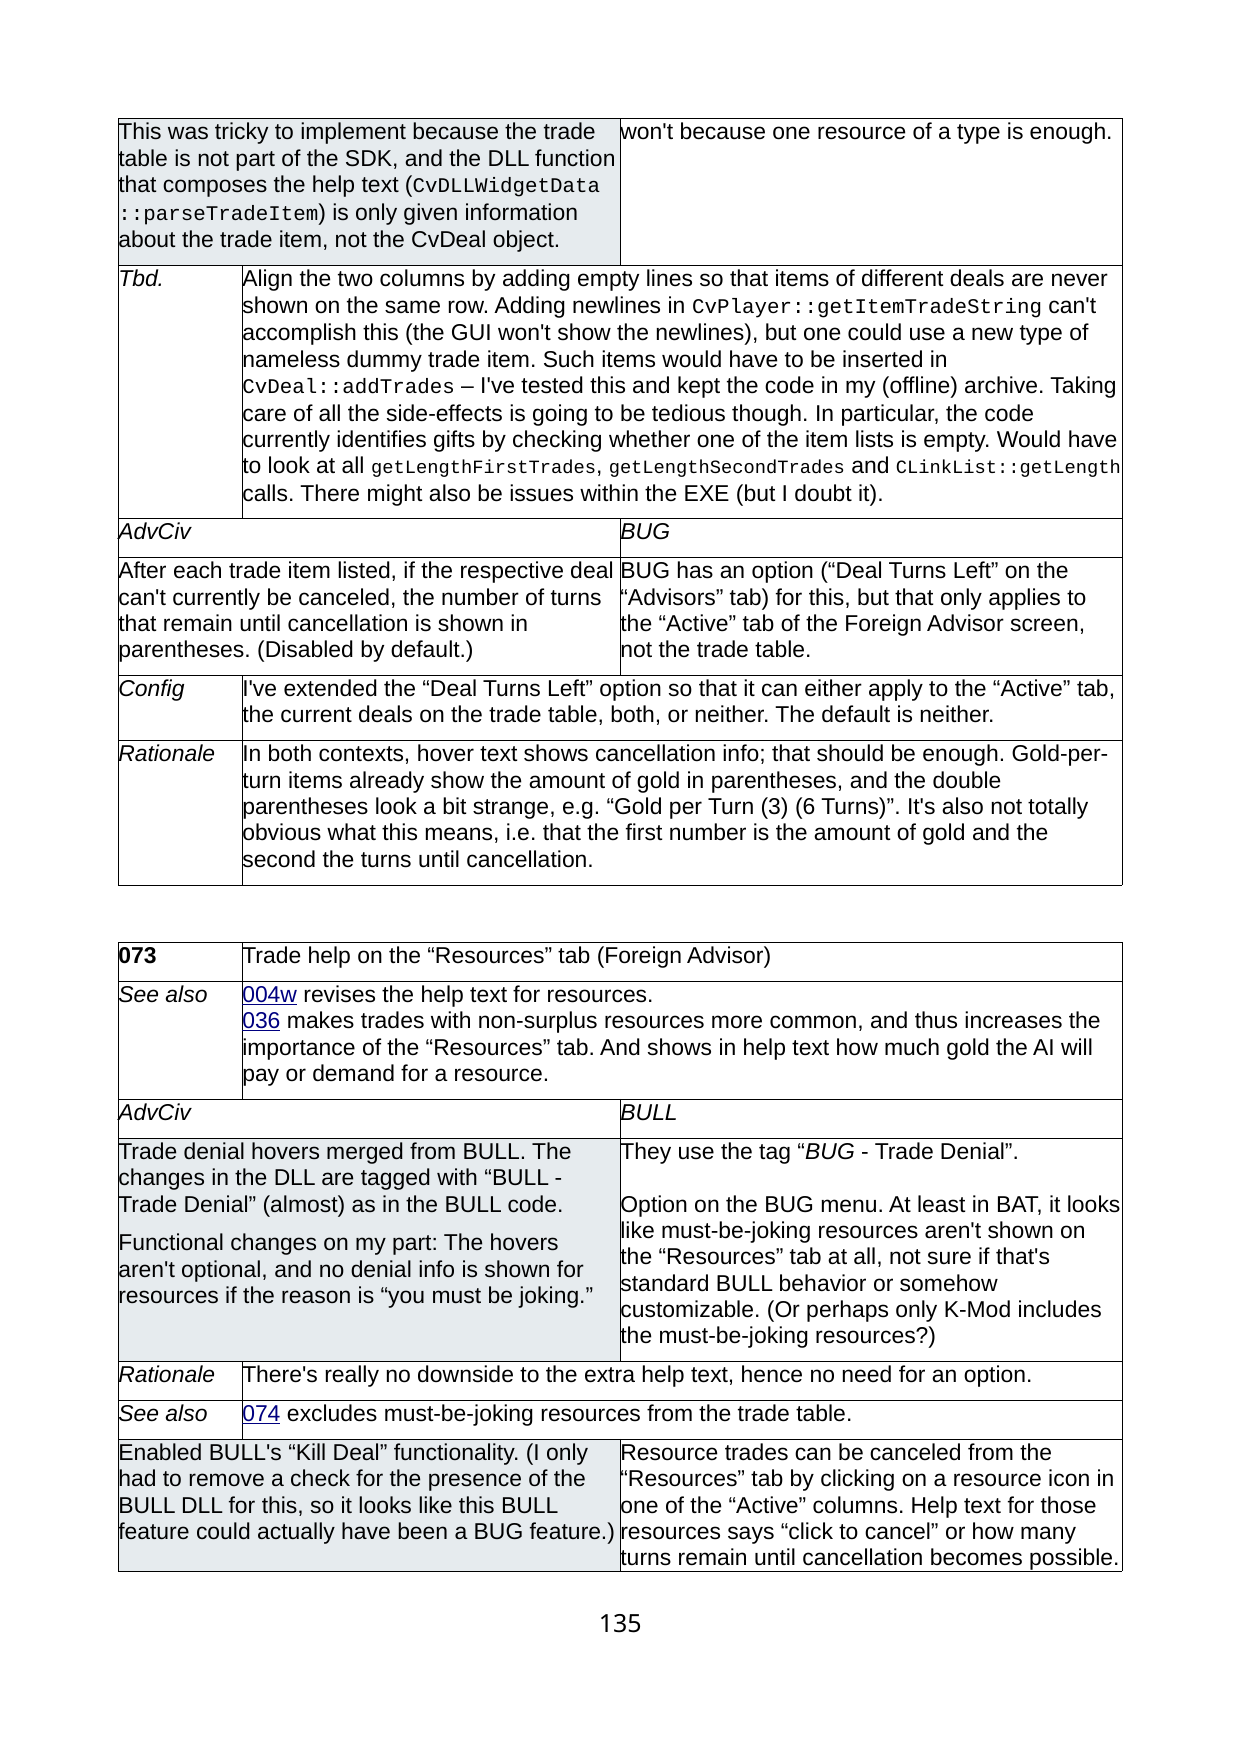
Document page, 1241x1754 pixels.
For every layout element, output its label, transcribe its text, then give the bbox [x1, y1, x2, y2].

table_cell Rationale [119, 741, 242, 884]
table_cell BUG has an option (“Deal Turns Left” on the “Advisors” tab) for this, but that only applies to the “Active” tab of the Foreign Advisor screen, not the trade table. [621, 558, 1122, 675]
table_cell 074 excludes must-be-joking resources from the trade table. [243, 1401, 1122, 1439]
table_cell Align the two columns by adding empty lines so that items of different deals are never shown on the same row. Adding newlines in CvPlayer::getItemTradeString can't accomplish this (the GUI won't show the newlines), but one could use a new type of nameless dummy trade item. Such items would have to be inserted in CvDeal::addTrades – I've tested this and kept the code in my (offline) archive. Taking care of all the side-effects is going to be tedious though. In particular, the code currently identifies gifts by checking whether one of the item lists is empty. Would have to look at all getLengthFirstTrades, getLengthSecondTrades and CLinkList::getLength calls. There might also be issues within the EXE (but I doubt it). [243, 266, 1122, 518]
table_cell Trade denial hovers merged from BULL. The changes in the DLL are tagged with “BULL - Trade Denial” (almost) as in the BULL code. Functional changes on my part: The hovers aren't optional, and no denial info is shown for resources if the reason is “you must be joking.” [119, 1139, 620, 1361]
table_cell In both contexts, hover text shows cancellation info; that should be enough. Gold-per-turn items already show the amount of gold in parentheses, and the double parentheses look a bit strange, e.g. “Gold per Turn (3) (6 Turns)”. It's also not totally obvious what this means, i.e. that the first number is the amount of gold and the second the turns until cancellation. [243, 741, 1122, 884]
table_cell Tbd. [119, 266, 242, 518]
table_cell AdvCiv [119, 519, 620, 557]
table_cell 004w revises the help text for resources. 036 makes trades with non-surplus resources more common, and thus increases the importance of the “Resources” tab. And shows in help text how much gold the AI will pay or demand for a resource. [243, 982, 1122, 1099]
table_cell This was tricky to implement because the trade table is not part of the SDK, and the DLL function that composes the help text (CvDLLWidgetData ::parseTradeItem) is only given information about the trade item, not the CvDeal object. [119, 119, 620, 265]
table_cell AdvCiv [119, 1100, 620, 1138]
table_cell See also [119, 982, 242, 1099]
table_cell There's really no downside to the extra help text, hence no need for an option. [243, 1362, 1122, 1400]
table_header Trade help on the “Resources” tab (Foreign Advisor) [243, 943, 1122, 981]
table_cell See also [119, 1401, 242, 1439]
table_cell won't because one resource of a type is enough. [621, 119, 1122, 265]
table_cell I've extended the “Deal Turns Left” option so that it can either apply to the “Active” tab, the current deals on the trade table, both, or neither. The default is neither. [243, 676, 1122, 740]
table_cell BULL [621, 1100, 1122, 1138]
table_cell Config [119, 676, 242, 740]
table_header 073 [119, 943, 242, 981]
table_cell Enabled BULL's “Kill Deal” functionality. (I only had to remove a check for the presence of the BULL DLL for this, so it looks like this BULL feature could actually have been a BUG feature.) [119, 1440, 620, 1571]
table_cell BUG [621, 519, 1122, 557]
table_cell Rationale [119, 1362, 242, 1400]
table_cell Resource trades can be canceled from the “Resources” tab by clicking on a resource icon in one of the “Active” columns. Help text for those resources says “click to cancel” or how many turns remain until cancellation becomes possible. [621, 1440, 1122, 1571]
table_cell After each trade item listed, if the respective deal can't currently be canceled, the number of turns that remain until cancellation is shown in parentheses. (Disabled by default.) [119, 558, 620, 675]
table_cell They use the tag “BUG - Trade Denial”. Option on the BUG menu. At least in BAT, it looks like must-be-joking resources aren't shown on the “Resources” tab at all, not sure if that's standard BULL behavior or somehow customizable. (Or perhaps only K-Mod includes the must-be-joking resources?) [621, 1139, 1122, 1361]
